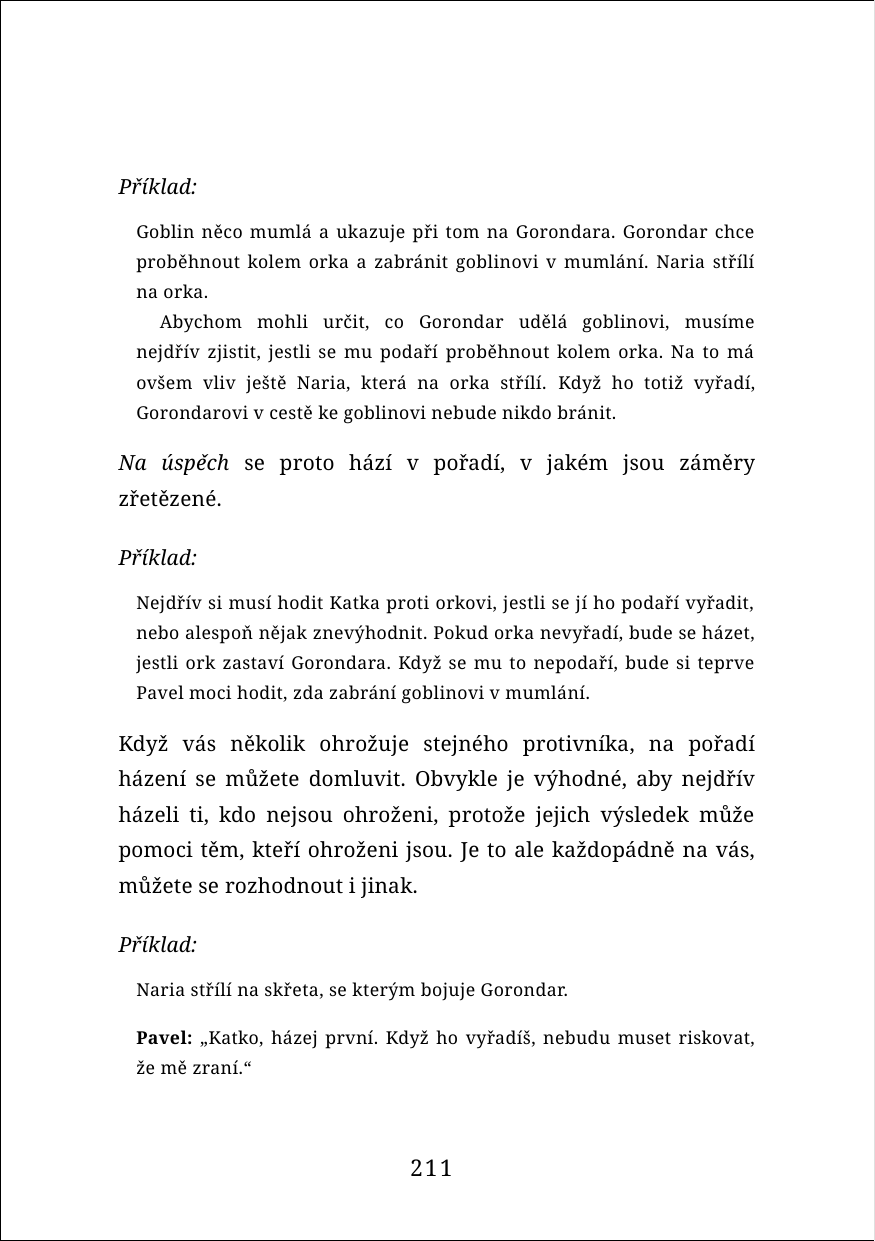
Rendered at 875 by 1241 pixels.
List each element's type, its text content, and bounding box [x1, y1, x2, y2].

text Pavel: „Katko, házej první. Když ho vyřadíš, nebudu muset riskovat, že mě zraní.“ [136, 1025, 756, 1079]
text Příklad: [118, 172, 756, 200]
text Na úspěch se proto hází v pořadí, v jakém jsou záměry zřetězené. [118, 448, 756, 512]
text Naria střílí na skřeta, se kterým bojuje Gorondar. [136, 977, 756, 1001]
text Když vás několik ohrožuje stejného protivníka, na pořadí házení se můžete domluvit. Obvykle je výhodné, aby nejdřív házeli ti, kdo nejsou ohroženi, protože jejich výsledek může pomoci těm, kteří ohroženi jsou. Je to ale každopádně na vás, můžete se rozhodnout i jinak. [118, 729, 756, 899]
text Příklad: [118, 543, 756, 571]
text Goblin něco mumlá a ukazuje při tom na Gorondara. Gorondar chce proběhnout kolem orka a zabránit goblinovi v mumlání. Naria střílí na orka. Abychom mohli určit, co Gorondar udělá goblinovi, musíme nejdřív zjistit, jestli se mu podaří proběhnout kolem orka. Na to má ovšem vliv ještě Naria, která na orka střílí. Když ho totiž vyřadí, Gorondarovi v cestě ke goblinovi nebude nikdo bránit. [136, 219, 756, 424]
text Nejdřív si musí hodit Katka proti orkovi, jestli se jí ho podaří vyřadit, nebo alespoň nějak znevýhodnit. Pokud orka nevyřadí, bude se házet, jestli ork zastaví Gorondara. Když se mu to nepodaří, bude si teprve Pavel moci hodit, zda zabrání goblinovi v mumlání. [136, 590, 756, 705]
text Příklad: [118, 930, 756, 958]
